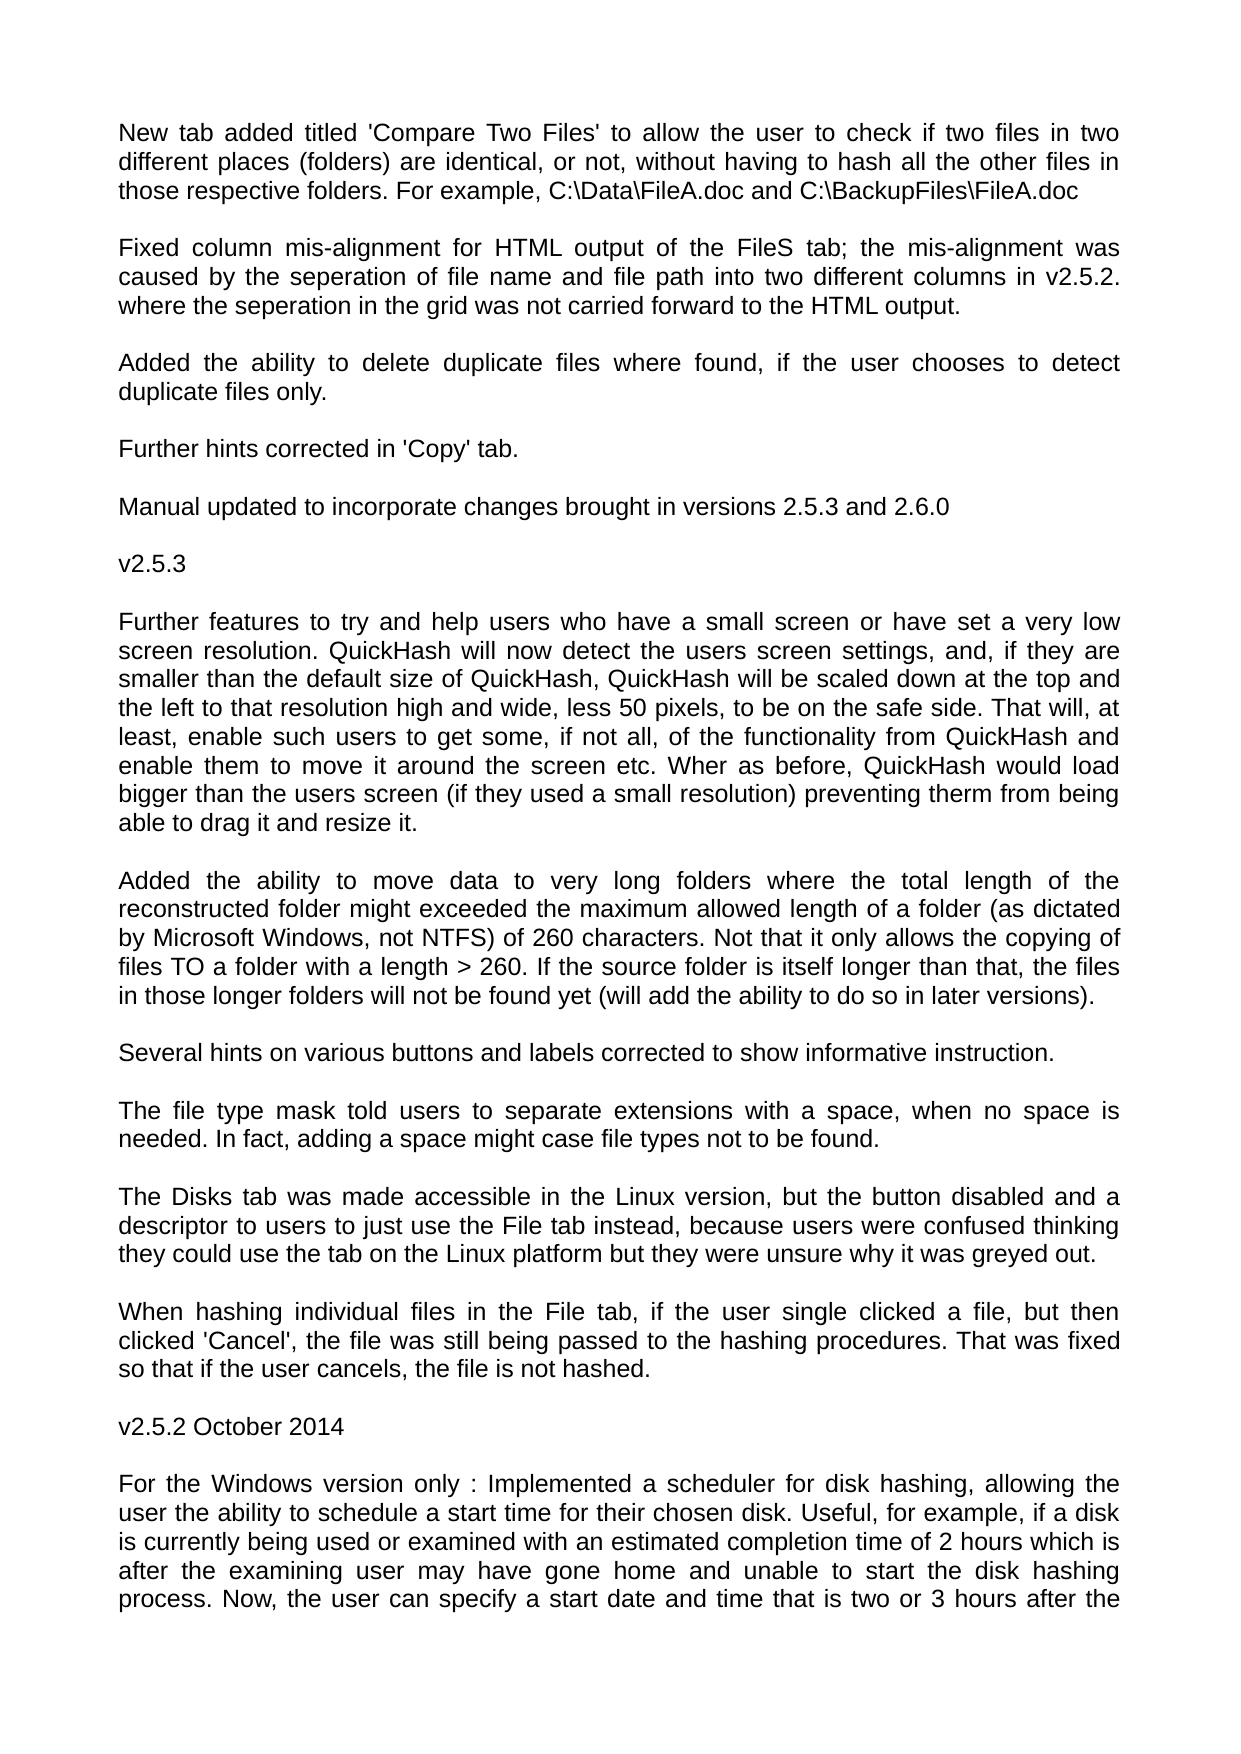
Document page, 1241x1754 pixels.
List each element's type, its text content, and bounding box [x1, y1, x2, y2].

text The file type mask told users to separate extensions with a space, when no space is needed. In fact, adding a space might case file types not to be found. [118, 1096, 1122, 1153]
text Manual updated to incorporate changes brought in versions 2.5.3 and 2.6.0 [118, 492, 1122, 521]
text v2.5.3 [118, 549, 1122, 578]
text Added the ability to delete duplicate files where found, if the user chooses to detect duplicate files only. [118, 348, 1122, 406]
text When hashing individual files in the File tab, if the user single clicked a file, but then clicked 'Cancel', the file was still being passed to the hashing procedures. That was fixed so that if the user cancels, the file is not hashed. [118, 1297, 1122, 1383]
text Further features to try and help users who have a small screen or have set a very low screen resolution. QuickHash will now detect the users screen settings, and, if they are smaller than the default size of QuickHash, QuickHash will be scaled down at the top and the left to that resolution high and wide, less 50 pixels, to be on the safe side. That will, at least, enable such users to get some, if not all, of the functionality from QuickHash and enable them to move it around the screen etc. Wher as before, QuickHash would load bigger than the users screen (if they used a small resolution) preventing therm from being able to drag it and resize it. [118, 607, 1122, 837]
text For the Windows version only : Implemented a scheduler for disk hashing, allowing the user the ability to schedule a start time for their chosen disk. Useful, for example, if a disk is currently being used or examined with an estimated completion time of 2 hours which is after the examining user may have gone home and unable to start the disk hashing process. Now, the user can specify a start date and time that is two or 3 hours after the [118, 1469, 1122, 1613]
text New tab added titled 'Compare Two Files' to allow the user to check if two files in two different places (folders) are identical, or not, without having to hash all the other files in those respective folders. For example, C:\Data\FileA.doc and C:\BackupFiles\FileA.doc [118, 118, 1122, 204]
text v2.5.2 October 2014 [118, 1412, 1122, 1441]
text Added the ability to move data to very long folders where the total length of the reconstructed folder might exceeded the maximum allowed length of a folder (as dictated by Microsoft Windows, not NTFS) of 260 characters. Not that it only allows the copying of files TO a folder with a length > 260. If the source folder is itself longer than that, the files in those longer folders will not be found yet (will add the ability to do so in later versions). [118, 866, 1122, 1009]
text Fixed column mis-alignment for HTML output of the FileS tab; the mis-alignment was caused by the seperation of file name and file path into two different columns in v2.5.2. where the seperation in the grid was not carried forward to the HTML output. [118, 233, 1122, 319]
text Several hints on various buttons and labels corrected to show informative instruction. [118, 1038, 1122, 1067]
text The Disks tab was made accessible in the Linux version, but the button disabled and a descriptor to users to just use the File tab instead, because users were confused thinking they could use the tab on the Linux platform but they were unsure why it was greyed out. [118, 1182, 1122, 1268]
text Further hints corrected in 'Copy' tab. [118, 434, 1122, 463]
